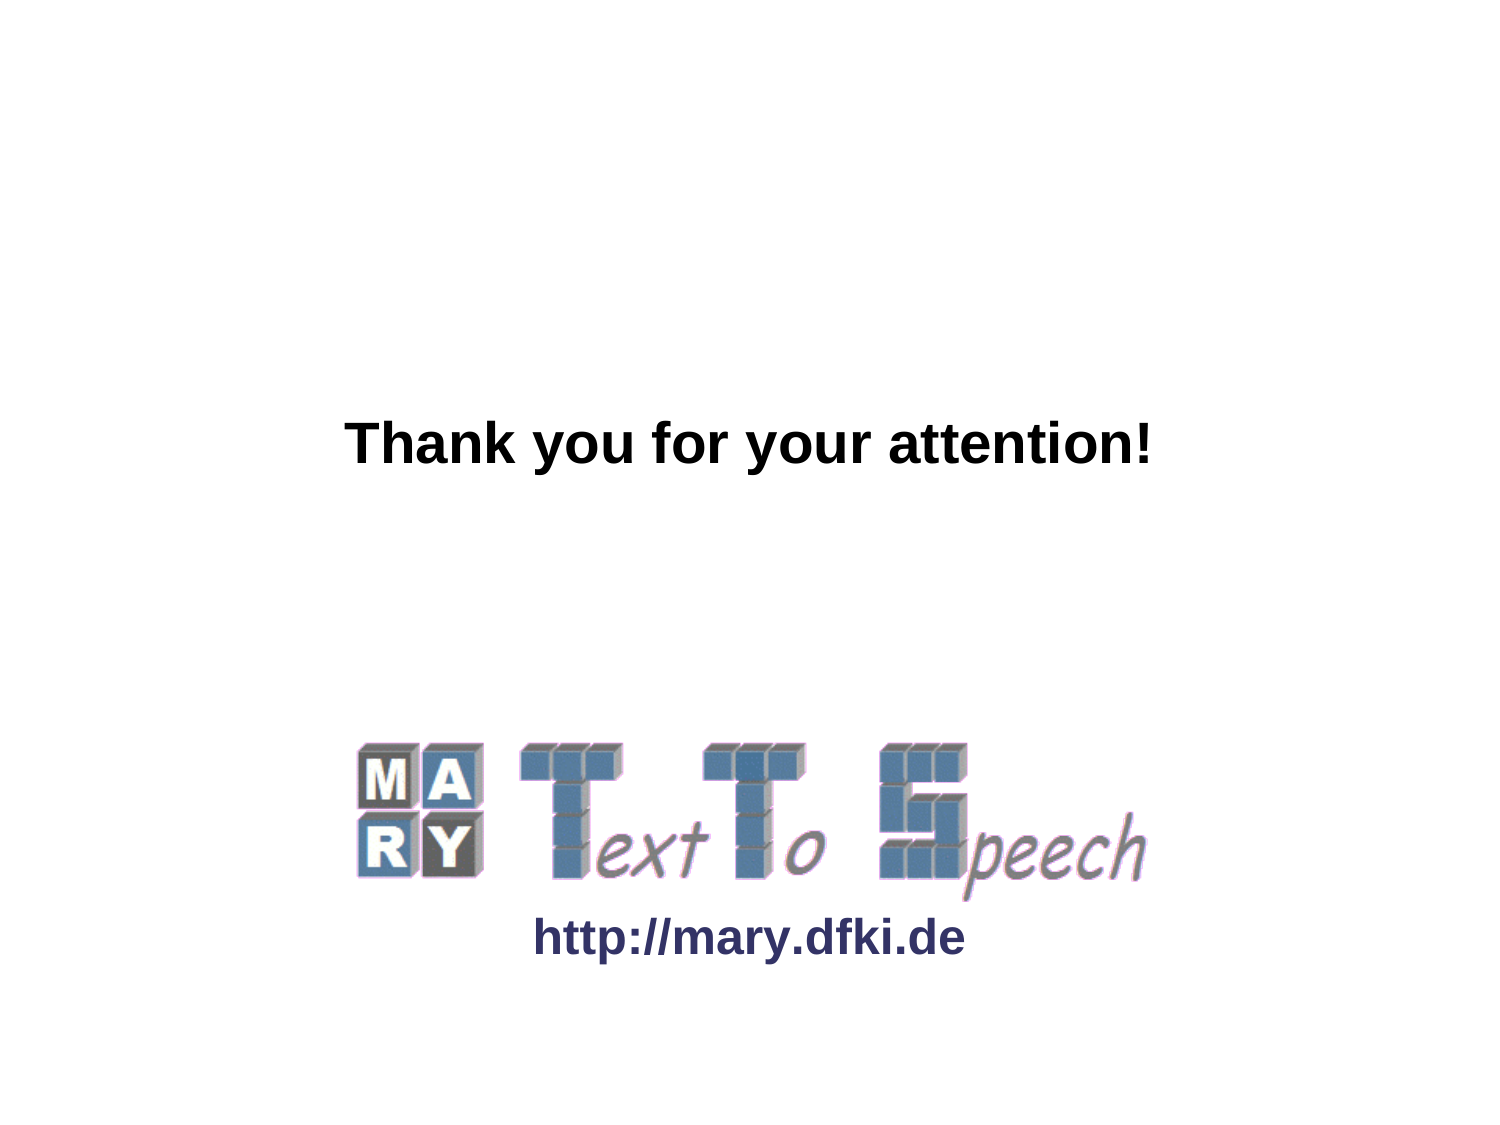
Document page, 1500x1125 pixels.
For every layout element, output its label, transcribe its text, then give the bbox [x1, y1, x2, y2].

subtitle Thank you for your attention! http://mary.dfki.de [112, 354, 1387, 1029]
picture [351, 737, 1149, 905]
